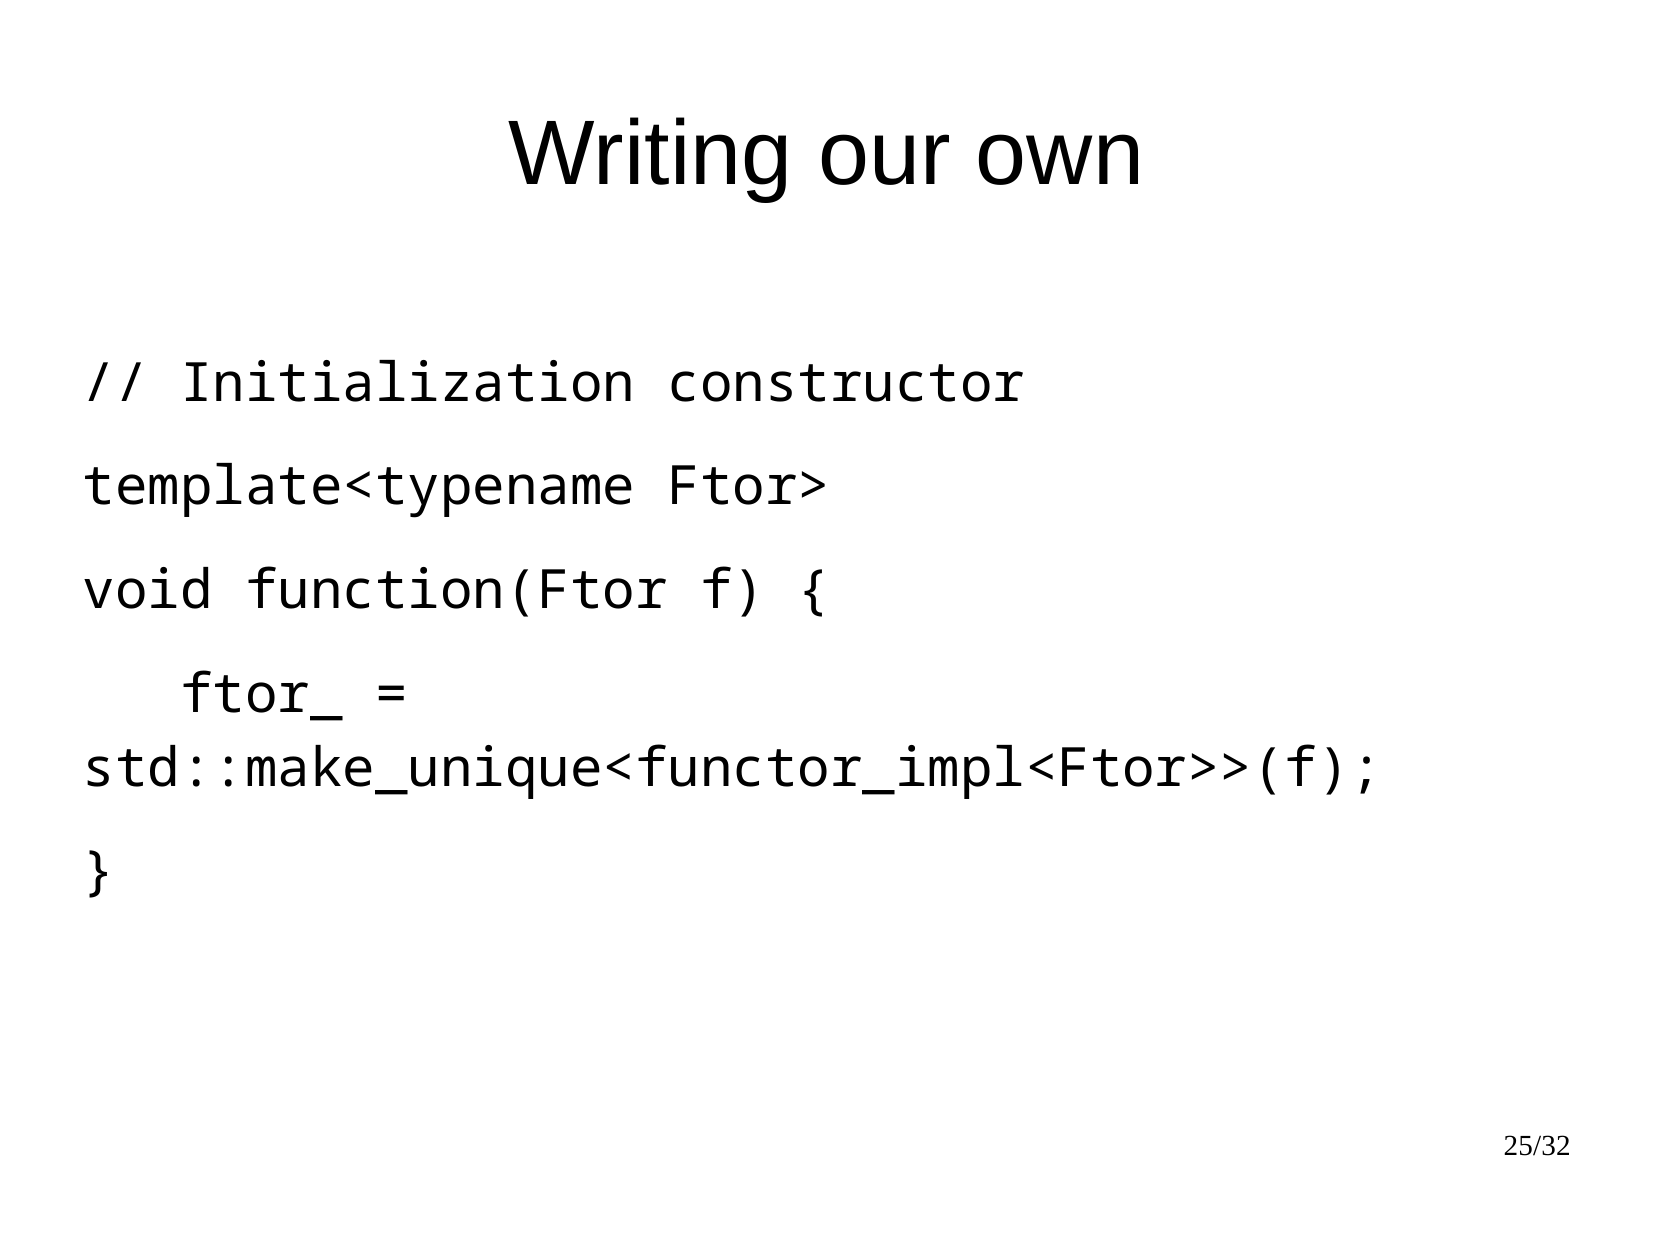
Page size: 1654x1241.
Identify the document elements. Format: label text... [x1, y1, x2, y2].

title Writing our own [82, 49, 1571, 240]
list // Initialization constructor template<typename Ftor> void function(Ftor f) { ftor_ = std::make_unique<functor_impl<Ftor>>(f); } [82, 240, 1571, 1126]
